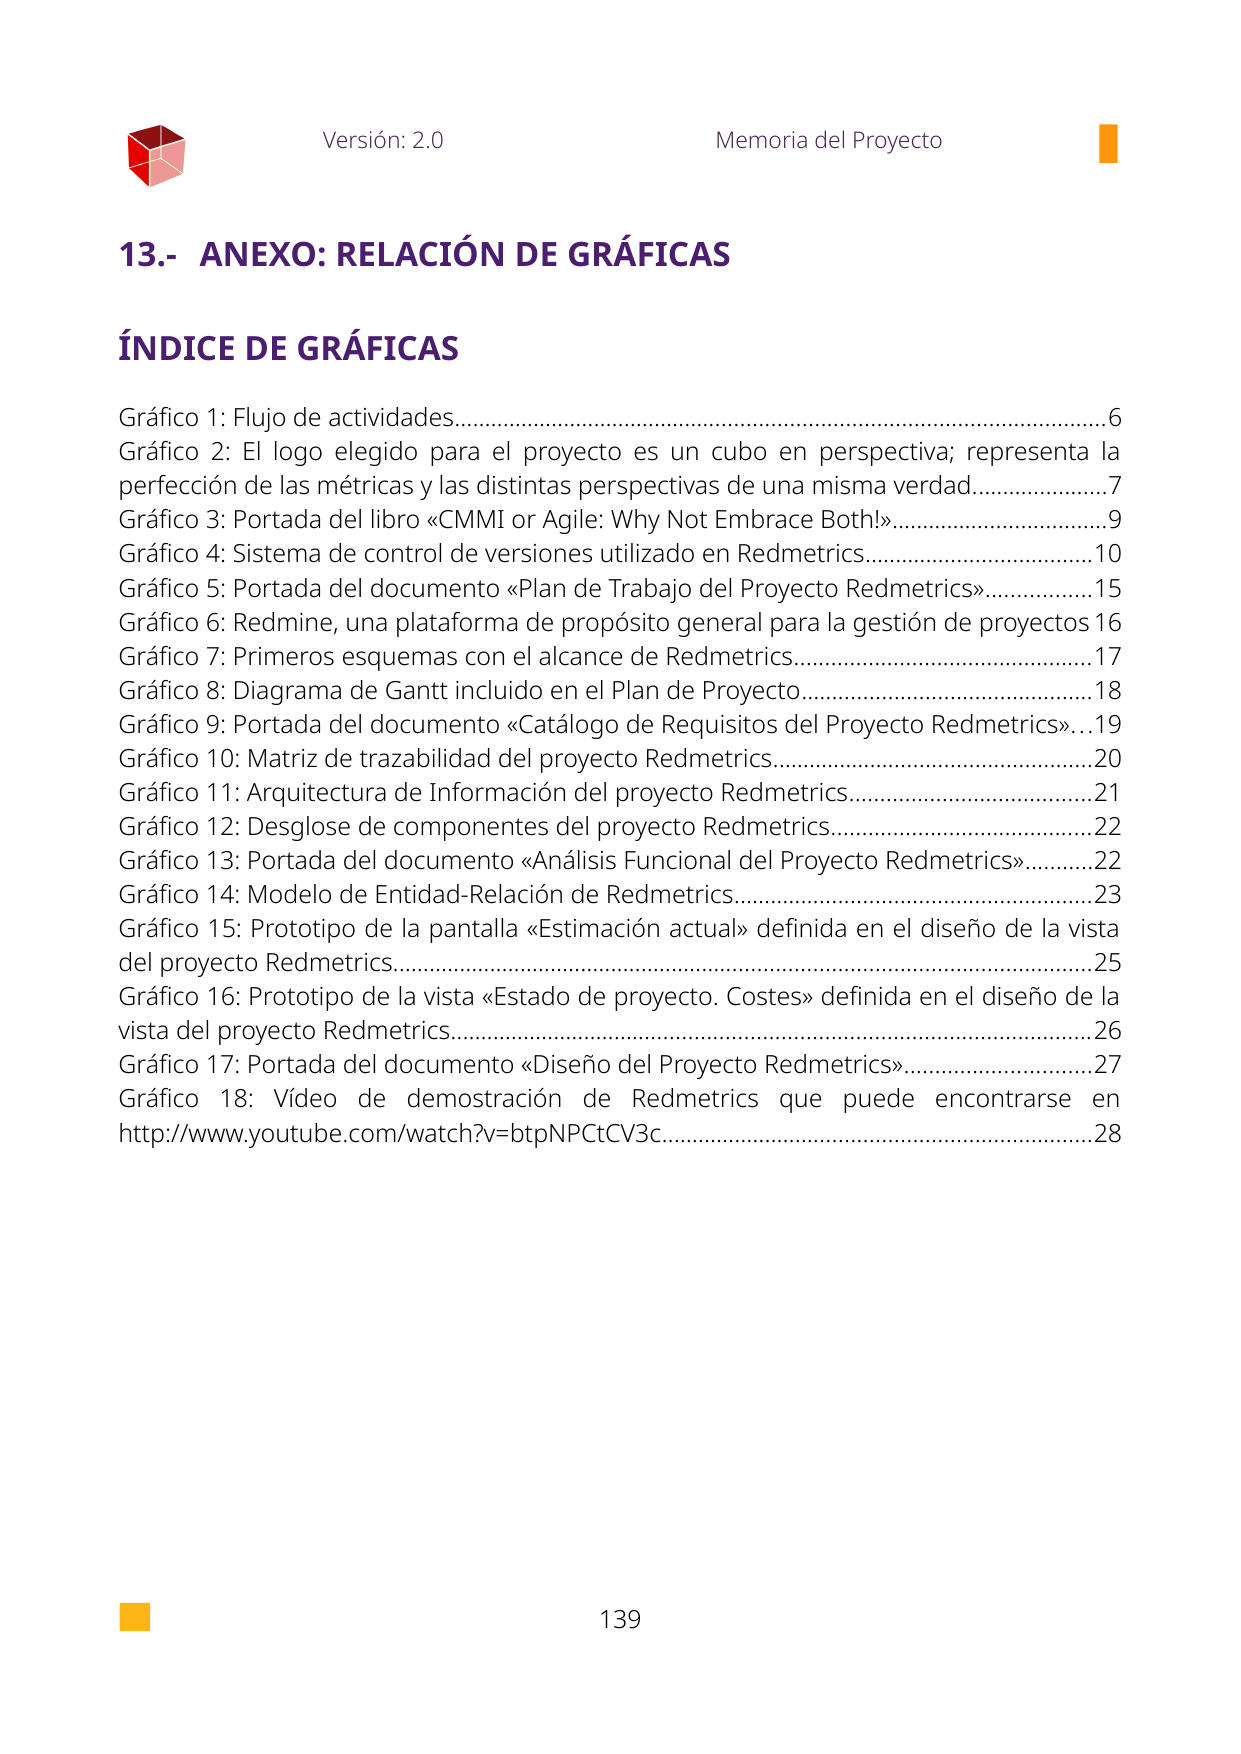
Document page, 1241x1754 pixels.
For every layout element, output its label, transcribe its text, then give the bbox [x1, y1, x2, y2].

text Gráfico 16: Prototipo de la vista «Estado de proyecto. Costes» definida en el diseño de la vista del proyecto Redmetrics 26 [118, 979, 1122, 1047]
subtitle ANEXO: Relación de Gráficas [118, 231, 1122, 276]
text Gráfico 1: Flujo de actividades 6 [118, 400, 1122, 434]
text Gráfico 5: Portada del documento «Plan de Trabajo del Proyecto Redmetrics» 15 [118, 570, 1122, 604]
text Gráfico 3: Portada del libro «CMMI or Agile: Why Not Embrace Both!» 9 [118, 502, 1122, 536]
text Gráfico 11: Arquitectura de Información del proyecto Redmetrics 21 [118, 774, 1122, 809]
text Gráfico 2: El logo elegido para el proyecto es un cubo en perspectiva; representa la perfección de las métricas y las distintas perspectivas de una misma verdad. 7 [118, 434, 1122, 502]
picture [123, 123, 189, 189]
text Gráfico 6: Redmine, una plataforma de propósito general para la gestión de proyectos 16 [118, 604, 1122, 638]
text Gráfico 13: Portada del documento «Análisis Funcional del Proyecto Redmetrics» 22 [118, 843, 1122, 877]
text Gráfico 12: Desglose de componentes del proyecto Redmetrics 22 [118, 809, 1122, 843]
text Gráfico 15: Prototipo de la pantalla «Estimación actual» definida en el diseño de la vista del proyecto Redmetrics 25 [118, 911, 1122, 979]
text Gráfico 8: Diagrama de Gantt incluido en el Plan de Proyecto 18 [118, 672, 1122, 706]
text Gráfico 17: Portada del documento «Diseño del Proyecto Redmetrics» 27 [118, 1047, 1122, 1081]
text Gráfico 10: Matriz de trazabilidad del proyecto Redmetrics 20 [118, 741, 1122, 774]
text Gráfico 4: Sistema de control de versiones utilizado en Redmetrics 10 [118, 536, 1122, 570]
text Gráfico 9: Portada del documento «Catálogo de Requisitos del Proyecto Redmetrics» 19 [118, 706, 1122, 741]
subtitle Índice de gráficas [118, 324, 1122, 370]
text Gráfico 7: Primeros esquemas con el alcance de Redmetrics 17 [118, 638, 1122, 672]
text Gráfico 18: Vídeo de demostración de Redmetrics que puede encontrarse en http://www.youtube.com/watch?v=btpNPCtCV3c 28 [118, 1081, 1122, 1149]
text Gráfico 14: Modelo de Entidad-Relación de Redmetrics 23 [118, 877, 1122, 911]
